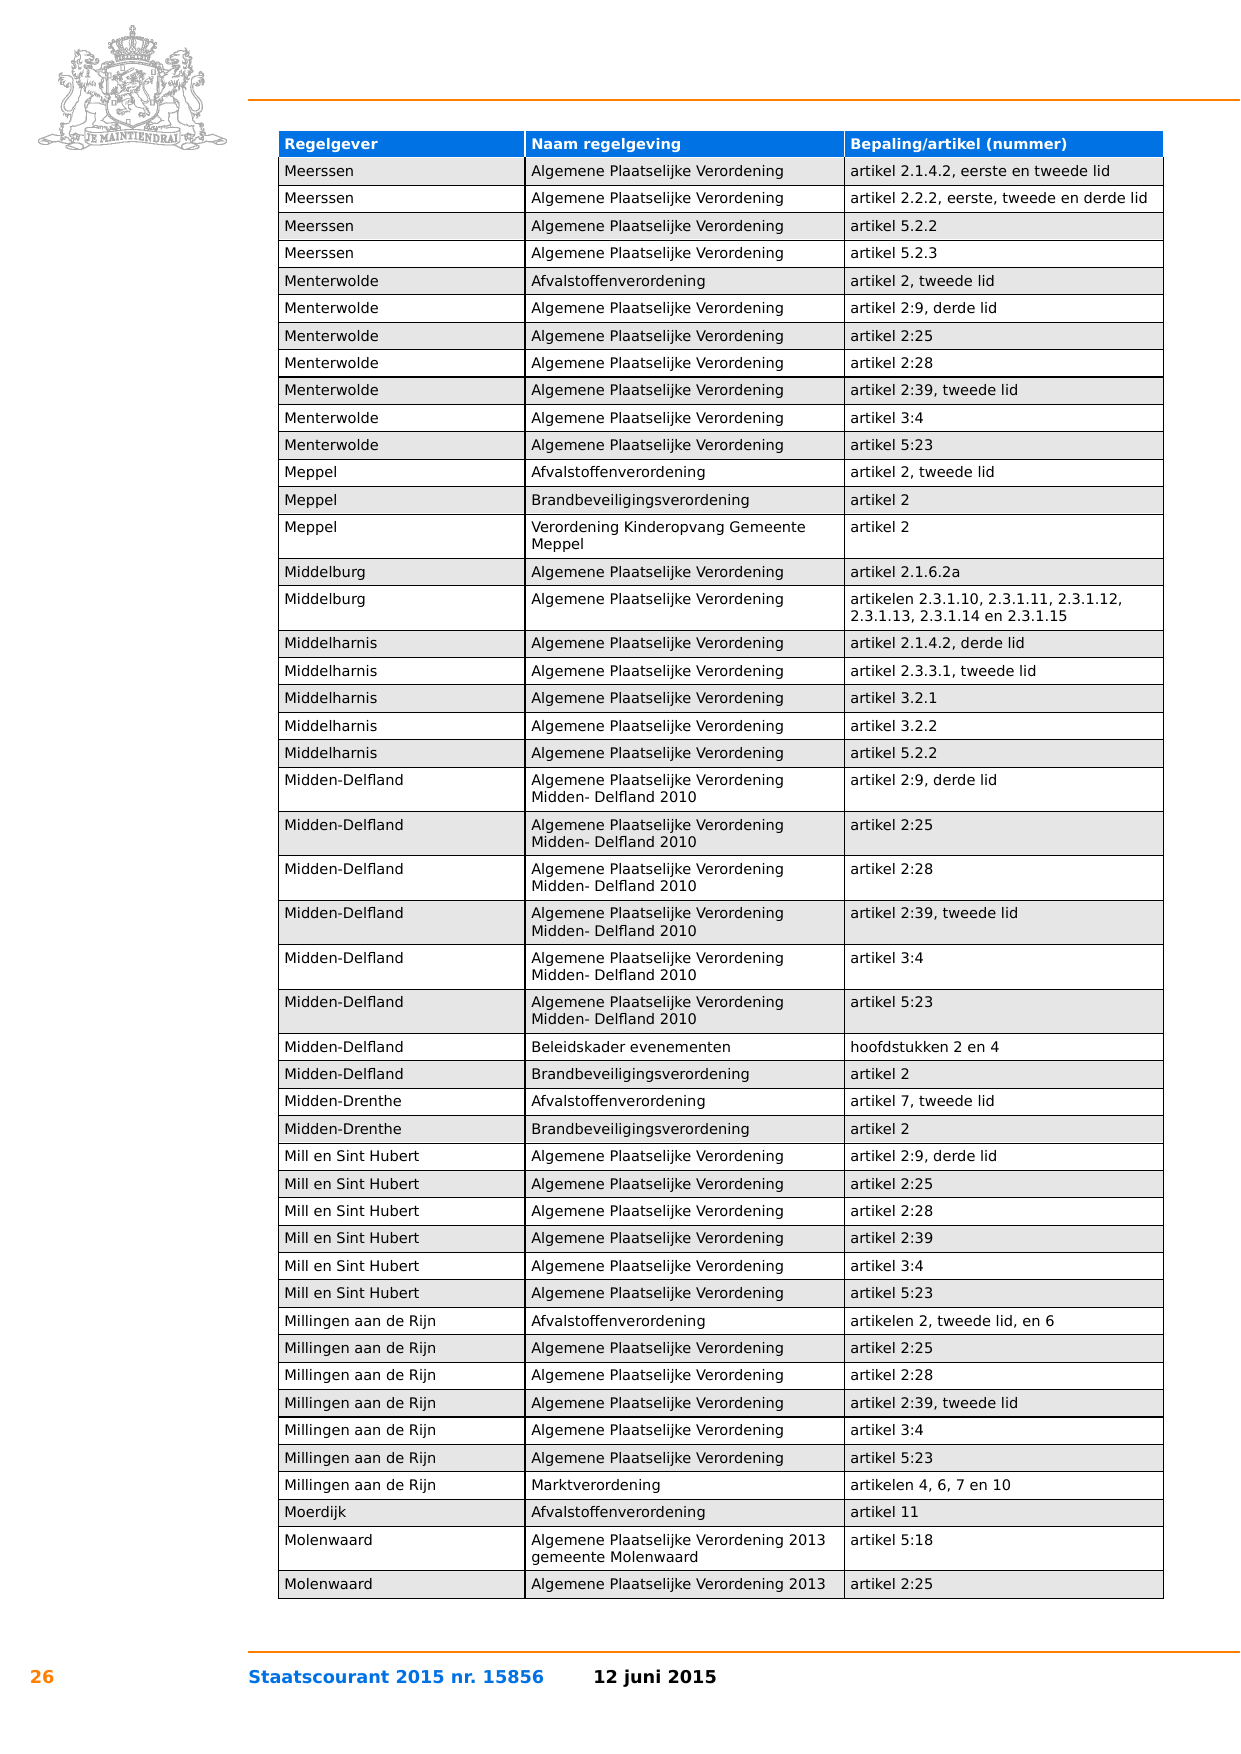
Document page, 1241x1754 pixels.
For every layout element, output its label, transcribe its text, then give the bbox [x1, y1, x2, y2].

table_cell Algemene Plaatselijke Verordening [526, 740, 844, 767]
table_cell Meppel [279, 460, 524, 486]
table_cell artikel 3:4 [845, 945, 1163, 988]
table_cell artikel 2 [845, 487, 1163, 513]
picture [38, 25, 227, 150]
table_cell artikel 2:39, tweede lid [845, 901, 1163, 944]
table_header Regelgever [279, 131, 524, 157]
table_cell Algemene Plaatselijke Verordening [526, 1226, 844, 1252]
table_cell Algemene Plaatselijke Verordening [526, 295, 844, 322]
table_cell Millingen aan de Rijn [279, 1335, 524, 1362]
table_cell Millingen aan de Rijn [279, 1363, 524, 1389]
table_cell Brandbeveiligingsverordening [526, 487, 844, 513]
table_cell Menterwolde [279, 295, 524, 322]
table_cell Afvalstoffenverordening [526, 1089, 844, 1115]
table_cell Meerssen [279, 158, 524, 185]
table_cell artikel 3.2.2 [845, 713, 1163, 739]
table_cell Middelharnis [279, 685, 524, 712]
table_cell artikel 2 [845, 515, 1163, 558]
table_cell artikel 2:25 [845, 1571, 1163, 1598]
table_cell artikel 2:25 [845, 1335, 1163, 1362]
table_cell Algemene Plaatselijke Verordening [526, 1198, 844, 1224]
table_cell Middelburg [279, 586, 524, 629]
table_cell Middelharnis [279, 713, 524, 739]
table_cell Algemene Plaatselijke Verordening Midden- Delfland 2010 [526, 945, 844, 988]
table_cell artikel 5:18 [845, 1527, 1163, 1570]
table_cell Algemene Plaatselijke Verordening Midden- Delfland 2010 [526, 901, 844, 944]
table_cell artikel 2.1.4.2, eerste en tweede lid [845, 158, 1163, 185]
table_cell Menterwolde [279, 432, 524, 459]
table_cell artikel 2:9, derde lid [845, 295, 1163, 322]
table_cell Mill en Sint Hubert [279, 1253, 524, 1279]
table_cell Brandbeveiligingsverordening [526, 1116, 844, 1142]
table_cell artikel 2 [845, 1061, 1163, 1088]
table_cell Algemene Plaatselijke Verordening [526, 685, 844, 712]
table_cell Middelharnis [279, 740, 524, 767]
table_cell Moerdijk [279, 1500, 524, 1526]
table_cell Meppel [279, 487, 524, 513]
table_cell Algemene Plaatselijke Verordening [526, 213, 844, 239]
table_cell Millingen aan de Rijn [279, 1308, 524, 1334]
table_cell Algemene Plaatselijke Verordening [526, 1280, 844, 1307]
table_cell artikel 2:25 [845, 323, 1163, 349]
table_cell Afvalstoffenverordening [526, 460, 844, 486]
table_cell Algemene Plaatselijke Verordening [526, 1253, 844, 1279]
table_cell Midden-Drenthe [279, 1116, 524, 1142]
table_cell artikel 2, tweede lid [845, 460, 1163, 486]
table_cell Molenwaard [279, 1527, 524, 1570]
table_cell Mill en Sint Hubert [279, 1280, 524, 1307]
table_cell Marktverordening [526, 1472, 844, 1498]
table_cell Algemene Plaatselijke Verordening [526, 1171, 844, 1197]
table_cell artikel 2:9, derde lid [845, 768, 1163, 811]
table_cell artikel 5:23 [845, 1280, 1163, 1307]
table_cell Algemene Plaatselijke Verordening [526, 1418, 844, 1444]
table_cell Midden-Delfland [279, 945, 524, 988]
table_cell artikel 7, tweede lid [845, 1089, 1163, 1115]
table_cell artikel 2:9, derde lid [845, 1144, 1163, 1170]
table_cell Afvalstoffenverordening [526, 268, 844, 294]
table_cell artikel 2:28 [845, 1363, 1163, 1389]
table_cell Algemene Plaatselijke Verordening [526, 378, 844, 404]
table_cell artikel 3:4 [845, 405, 1163, 431]
table_cell Midden-Drenthe [279, 1089, 524, 1115]
table_cell Algemene Plaatselijke Verordening [526, 432, 844, 459]
table_cell Meerssen [279, 186, 524, 212]
table_cell Millingen aan de Rijn [279, 1390, 524, 1416]
table_header Bepaling/artikel (nummer) [845, 131, 1163, 157]
table_cell artikel 2:39 [845, 1226, 1163, 1252]
table_cell Menterwolde [279, 378, 524, 404]
table_cell artikel 5.2.2 [845, 740, 1163, 767]
table_cell artikel 2:28 [845, 856, 1163, 900]
table_cell artikel 3.2.1 [845, 685, 1163, 712]
table_cell Midden-Delfland [279, 768, 524, 811]
table_cell Mill en Sint Hubert [279, 1171, 524, 1197]
table_cell Algemene Plaatselijke Verordening [526, 405, 844, 431]
table_cell artikel 2, tweede lid [845, 268, 1163, 294]
table_cell Algemene Plaatselijke Verordening [526, 350, 844, 376]
table_cell artikelen 2.3.1.10, 2.3.1.11, 2.3.1.12, 2.3.1.13, 2.3.1.14 en 2.3.1.15 [845, 586, 1163, 629]
table_cell Midden-Delfland [279, 1034, 524, 1060]
table_cell Mill en Sint Hubert [279, 1144, 524, 1170]
table_cell artikel 2.1.6.2a [845, 559, 1163, 585]
table_cell Millingen aan de Rijn [279, 1418, 524, 1444]
table_cell Algemene Plaatselijke Verordening 2013 gemeente Molenwaard [526, 1527, 844, 1570]
table_cell Algemene Plaatselijke Verordening [526, 586, 844, 629]
table_cell Algemene Plaatselijke Verordening [526, 713, 844, 739]
table_cell Menterwolde [279, 268, 524, 294]
table_cell Midden-Delfland [279, 990, 524, 1033]
table_cell Midden-Delfland [279, 901, 524, 944]
table_cell Algemene Plaatselijke Verordening [526, 1144, 844, 1170]
table_cell artikel 5:23 [845, 1445, 1163, 1471]
table_cell artikel 2:28 [845, 1198, 1163, 1224]
table_cell artikel 2.1.4.2, derde lid [845, 631, 1163, 657]
table_cell Menterwolde [279, 405, 524, 431]
table_cell Algemene Plaatselijke Verordening Midden- Delfland 2010 [526, 812, 844, 855]
table_cell Mill en Sint Hubert [279, 1198, 524, 1224]
table_cell Algemene Plaatselijke Verordening [526, 1390, 844, 1416]
table_cell Meerssen [279, 241, 524, 267]
table_cell Algemene Plaatselijke Verordening [526, 658, 844, 684]
table_cell Meerssen [279, 213, 524, 239]
table_cell Beleidskader evenementen [526, 1034, 844, 1060]
table_cell artikel 2 [845, 1116, 1163, 1142]
table_cell Middelburg [279, 559, 524, 585]
table_cell Millingen aan de Rijn [279, 1472, 524, 1498]
table_cell Algemene Plaatselijke Verordening [526, 1363, 844, 1389]
table_cell Afvalstoffenverordening [526, 1500, 844, 1526]
table_cell Afvalstoffenverordening [526, 1308, 844, 1334]
table_cell Middelharnis [279, 658, 524, 684]
table_cell Algemene Plaatselijke Verordening [526, 186, 844, 212]
table_cell Algemene Plaatselijke Verordening Midden- Delfland 2010 [526, 990, 844, 1033]
table_cell artikel 2:39, tweede lid [845, 1390, 1163, 1416]
table_cell Algemene Plaatselijke Verordening [526, 631, 844, 657]
table_cell Algemene Plaatselijke Verordening Midden- Delfland 2010 [526, 856, 844, 900]
table_cell Brandbeveiligingsverordening [526, 1061, 844, 1088]
table_cell Algemene Plaatselijke Verordening [526, 241, 844, 267]
table_cell artikel 11 [845, 1500, 1163, 1526]
table_header Naam regelgeving [526, 131, 844, 157]
table_cell artikelen 2, tweede lid, en 6 [845, 1308, 1163, 1334]
table_cell artikel 5:23 [845, 990, 1163, 1033]
table_cell artikel 5:23 [845, 432, 1163, 459]
table_cell Verordening Kinderopvang Gemeente Meppel [526, 515, 844, 558]
table_cell Meppel [279, 515, 524, 558]
table_cell Algemene Plaatselijke Verordening Midden- Delfland 2010 [526, 768, 844, 811]
table_cell hoofdstukken 2 en 4 [845, 1034, 1163, 1060]
table_cell Algemene Plaatselijke Verordening [526, 1445, 844, 1471]
table_cell Molenwaard [279, 1571, 524, 1598]
table_cell artikel 2.2.2, eerste, tweede en derde lid [845, 186, 1163, 212]
table_cell Algemene Plaatselijke Verordening [526, 559, 844, 585]
table_cell artikel 3:4 [845, 1253, 1163, 1279]
table_cell artikelen 4, 6, 7 en 10 [845, 1472, 1163, 1498]
table_cell Algemene Plaatselijke Verordening [526, 158, 844, 185]
table_cell artikel 5.2.3 [845, 241, 1163, 267]
table_cell Algemene Plaatselijke Verordening [526, 323, 844, 349]
table_cell artikel 3:4 [845, 1418, 1163, 1444]
table_cell Menterwolde [279, 323, 524, 349]
table_cell Middelharnis [279, 631, 524, 657]
table_cell Algemene Plaatselijke Verordening 2013 [526, 1571, 844, 1598]
table_cell artikel 5.2.2 [845, 213, 1163, 239]
table_cell artikel 2:25 [845, 1171, 1163, 1197]
table_cell Algemene Plaatselijke Verordening [526, 1335, 844, 1362]
table_cell artikel 2:28 [845, 350, 1163, 376]
table_cell artikel 2.3.3.1, tweede lid [845, 658, 1163, 684]
table_cell Midden-Delfland [279, 856, 524, 900]
table_cell Millingen aan de Rijn [279, 1445, 524, 1471]
table_cell Midden-Delfland [279, 812, 524, 855]
table_cell artikel 2:25 [845, 812, 1163, 855]
table_cell Mill en Sint Hubert [279, 1226, 524, 1252]
table_cell Menterwolde [279, 350, 524, 376]
table_cell Midden-Delfland [279, 1061, 524, 1088]
table_cell artikel 2:39, tweede lid [845, 378, 1163, 404]
